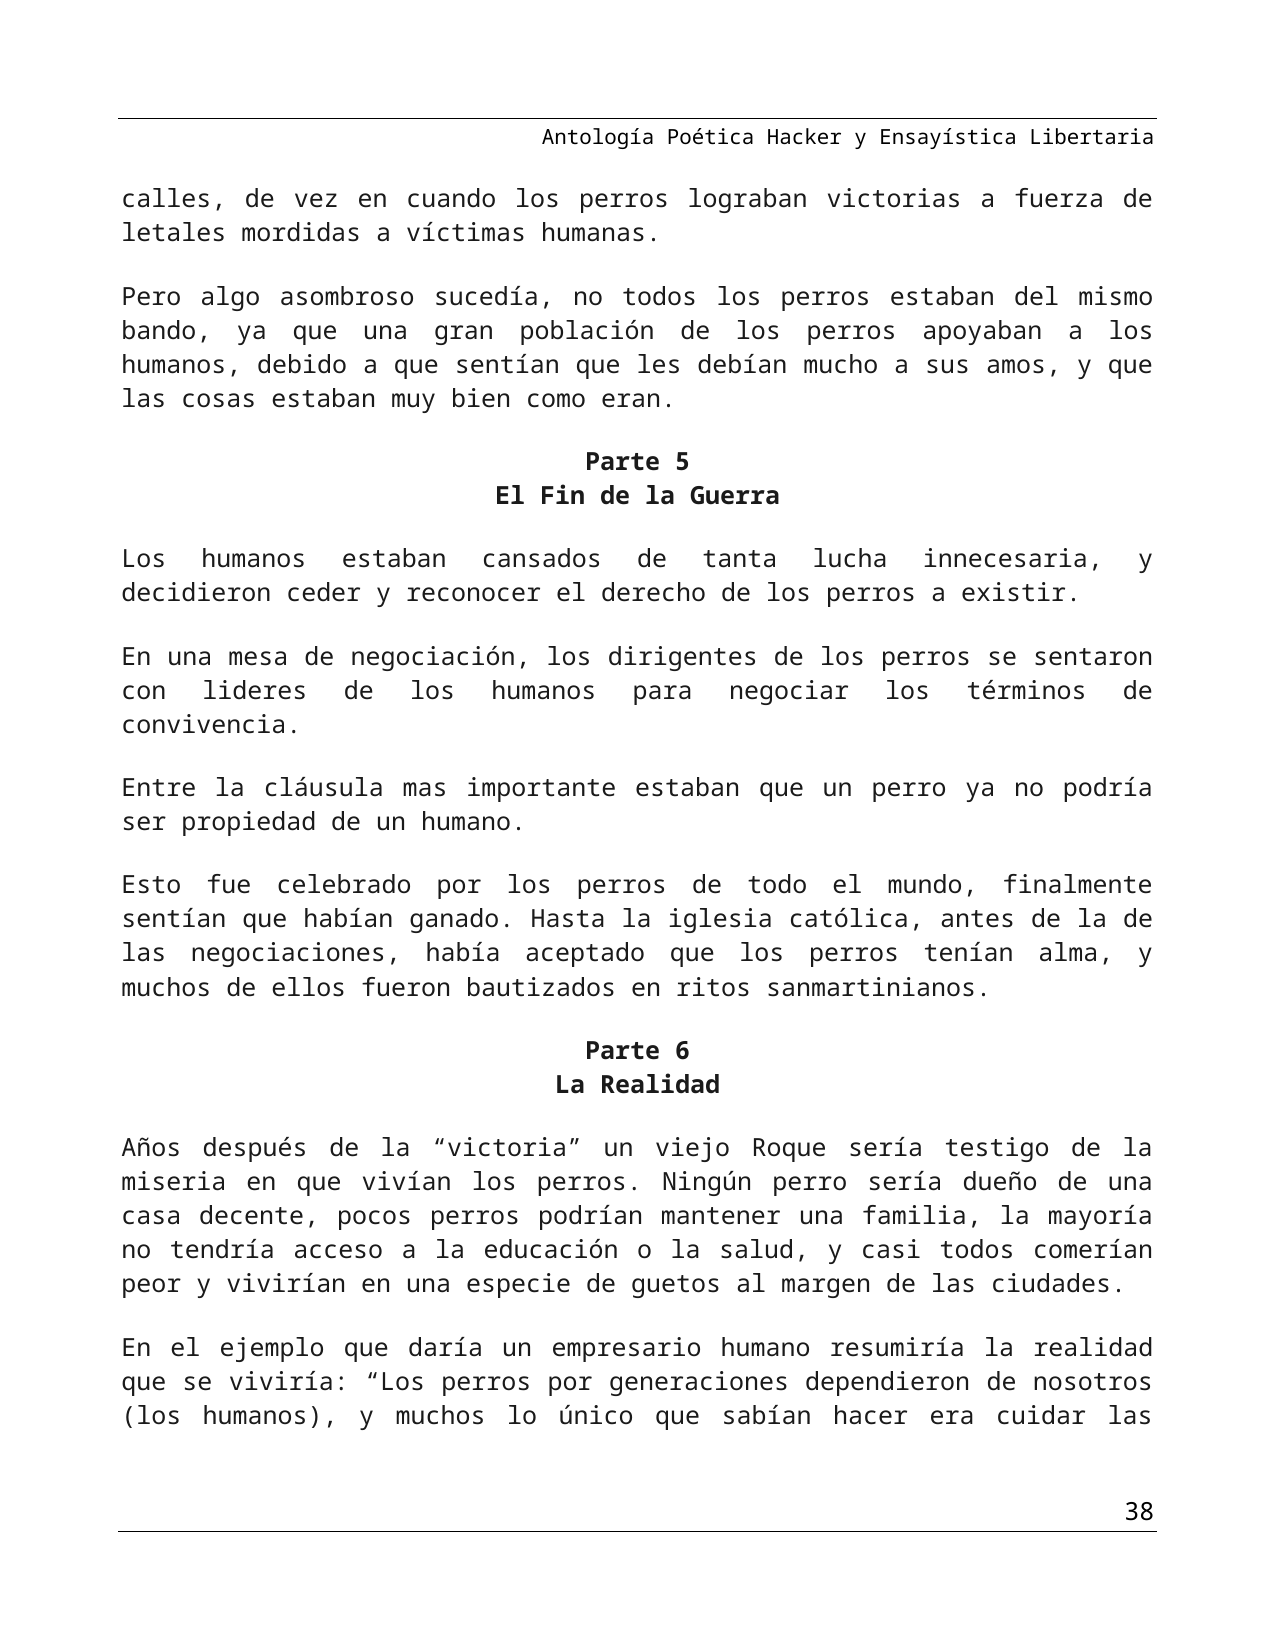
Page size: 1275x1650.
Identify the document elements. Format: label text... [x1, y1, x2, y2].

text Parte 6 [121, 1032, 1154, 1066]
text El Fin de la Guerra [121, 478, 1154, 512]
text calles, de vez en cuando los perros lograban victorias a fuerza de letales mordidas a víctimas humanas. [121, 181, 1154, 249]
text Esto fue celebrado por los perros de todo el mundo, finalmente sentían que habían ganado. Hasta la iglesia católica, antes de la de las negociaciones, había aceptado que los perros tenían alma, y muchos de ellos fueron bautizados en ritos sanmartinianos. [121, 867, 1154, 1003]
text La Realidad [121, 1066, 1154, 1101]
text Parte 5 [121, 444, 1154, 478]
text Los humanos estaban cansados de tanta lucha innecesaria, y decidieron ceder y reconocer el derecho de los perros a existir. [121, 541, 1154, 609]
text En una mesa de negociación, los dirigentes de los perros se sentaron con lideres de los humanos para negociar los términos de convivencia. [121, 638, 1154, 741]
text Entre la cláusula mas importante estaban que un perro ya no podría ser propiedad de un humano. [121, 770, 1154, 838]
text Años después de la “victoria” un viejo Roque sería testigo de la miseria en que vivían los perros. Ningún perro sería dueño de una casa decente, pocos perros podrían mantener una familia, la mayoría no tendría acceso a la educación o la salud, y casi todos comerían peor y vivirían en una especie de guetos al margen de las ciudades. [121, 1130, 1154, 1300]
text En el ejemplo que daría un empresario humano resumiría la realidad que se viviría: “Los perros por generaciones dependieron de nosotros (los humanos), y muchos lo único que sabían hacer era cuidar las [121, 1329, 1154, 1431]
text Pero algo asombroso sucedía, no todos los perros estaban del mismo bando, ya que una gran población de los perros apoyaban a los humanos, debido a que sentían que les debían mucho a sus amos, y que las cosas estaban muy bien como eran. [121, 278, 1154, 414]
